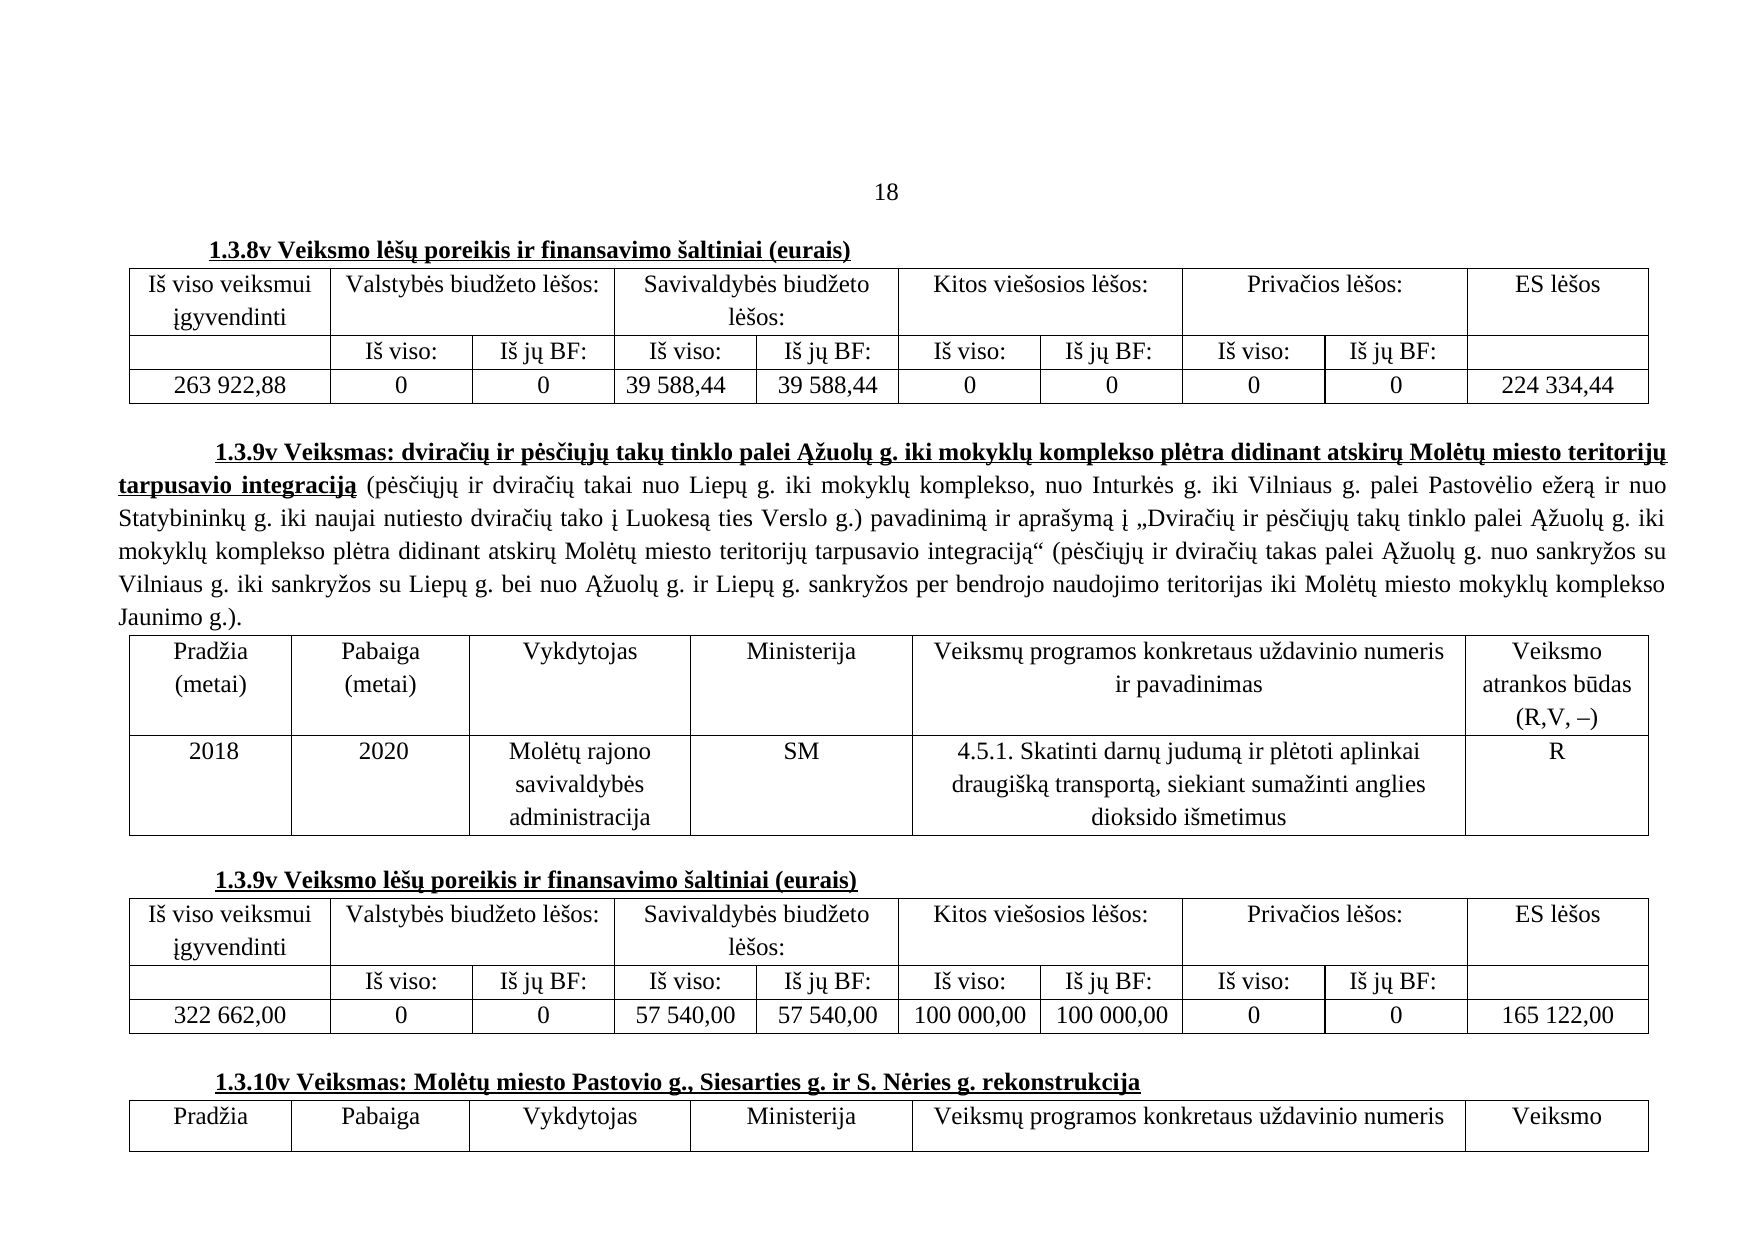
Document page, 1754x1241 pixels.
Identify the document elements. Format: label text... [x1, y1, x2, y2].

table_cell 2018 [130, 736, 291, 835]
table_header Savivaldybės biudžeto lėšos: [615, 899, 898, 965]
table_header Privačios lėšos: [1183, 269, 1467, 335]
table_header Veiksmų programos konkretaus uždavinio numeris ir pavadinimas [913, 636, 1465, 735]
table_cell [1468, 966, 1648, 999]
table_header Valstybės biudžeto lėšos: [331, 269, 614, 335]
table_cell 0 [473, 1000, 614, 1033]
table_cell Iš viso: [331, 966, 472, 999]
table_cell Iš viso: [1183, 966, 1324, 999]
table_cell 0 [1183, 370, 1324, 403]
table_cell Iš jų BF: [757, 966, 898, 999]
table_cell [130, 966, 330, 999]
table_cell 39 588,44 [757, 370, 898, 403]
table_cell Iš viso: [1183, 336, 1324, 369]
table_cell Iš jų BF: [473, 966, 614, 999]
table_cell 100 000,00 [899, 1000, 1040, 1033]
table_cell 263 922,88 [130, 370, 330, 403]
table_cell Molėtų rajono savivaldybės administracija [470, 736, 690, 835]
table_cell Iš viso: [899, 336, 1040, 369]
table_header Valstybės biudžeto lėšos: [331, 899, 614, 965]
table_cell Iš jų BF: [473, 336, 614, 369]
table_cell [1468, 336, 1648, 369]
table_header Iš viso veiksmui įgyvendinti [130, 899, 330, 965]
table_cell 224 334,44 [1468, 370, 1648, 403]
table_cell Iš jų BF: [1326, 336, 1467, 369]
table_cell SM [691, 736, 912, 835]
table_header Savivaldybės biudžeto lėšos: [615, 269, 898, 335]
table_cell Iš viso: [615, 966, 756, 999]
table_header Veiksmų programos konkretaus uždavinio numeris [913, 1101, 1465, 1151]
table_header Pabaiga [292, 1101, 469, 1151]
table_header ES lėšos [1468, 899, 1648, 965]
text 1.3.9v Veiksmo lėšų poreikis ir finansavimo šaltiniai (eurais) [118, 865, 1654, 894]
table_header Vykdytojas [470, 636, 690, 735]
table_cell [130, 336, 330, 369]
table_header Pabaiga (metai) [292, 636, 469, 735]
table_header Kitos viešosios lėšos: [899, 269, 1182, 335]
text 1.3.8v Veiksmo lėšų poreikis ir finansavimo šaltiniai (eurais) [118, 235, 1654, 263]
table_cell 0 [331, 370, 472, 403]
table_cell 0 [473, 370, 614, 403]
table_header ES lėšos [1468, 269, 1648, 335]
table_cell 4.5.1. Skatinti darnų judumą ir plėtoti aplinkai draugišką transportą, siekiant sumažinti anglies dioksido išmetimus [913, 736, 1465, 835]
table_cell Iš jų BF: [1041, 336, 1182, 369]
text 1.3.9v Veiksmas: dviračių ir pėsčiųjų takų tinklo palei Ąžuolų g. iki mokyklų komplekso plėtra didinant atskirų Molėtų miesto teritorijų tarpusavio integraciją (pėsčiųjų ir dviračių takai nuo Liepų g. iki mokyklų komplekso, nuo Inturkės g. iki Vilniaus g. palei Pastovėlio ežerą ir nuo Statybininkų g. iki naujai nutiesto dviračių tako į Luokesą ties Verslo g.) pavadinimą ir aprašymą į „Dviračių ir pėsčiųjų takų tinklo palei Ąžuolų g. iki mokyklų komplekso plėtra didinant atskirų Molėtų miesto teritorijų tarpusavio integraciją“ (pėsčiųjų ir dviračių takas palei Ąžuolų g. nuo sankryžos su Vilniaus g. iki sankryžos su Liepų g. bei nuo Ąžuolų g. ir Liepų g. sankryžos per bendrojo naudojimo teritorijas iki Molėtų miesto mokyklų komplekso Jaunimo g.). [118, 437, 1668, 631]
table_cell Iš viso: [899, 966, 1040, 999]
table_cell Iš jų BF: [1041, 966, 1182, 999]
table_cell 39 588,44 [615, 370, 756, 403]
table_cell 57 540,00 [615, 1000, 756, 1033]
table_header Ministerija [691, 636, 912, 735]
table_header Kitos viešosios lėšos: [899, 899, 1182, 965]
table_header Privačios lėšos: [1183, 899, 1467, 965]
table_cell 100 000,00 [1041, 1000, 1182, 1033]
table_cell 2020 [292, 736, 469, 835]
table_cell 0 [1326, 1000, 1467, 1033]
table_cell 0 [899, 370, 1040, 403]
table_cell 165 122,00 [1468, 1000, 1648, 1033]
table_cell 0 [331, 1000, 472, 1033]
table_cell 322 662,00 [130, 1000, 330, 1033]
table_header Pradžia (metai) [130, 636, 291, 735]
table_cell 0 [1041, 370, 1182, 403]
table_header Ministerija [691, 1101, 912, 1151]
table_cell Iš viso: [615, 336, 756, 369]
table_cell R [1466, 736, 1648, 835]
table_cell 57 540,00 [757, 1000, 898, 1033]
table_cell Iš jų BF: [757, 336, 898, 369]
table_cell 0 [1183, 1000, 1324, 1033]
table_header Pradžia [130, 1101, 291, 1151]
table_cell 0 [1326, 370, 1467, 403]
table_header Veiksmo atrankos būdas (R,V, –) [1466, 636, 1648, 735]
table_cell Iš jų BF: [1326, 966, 1467, 999]
table_cell Iš viso: [331, 336, 472, 369]
table_header Veiksmo [1466, 1101, 1648, 1151]
table_header Vykdytojas [470, 1101, 690, 1151]
text 1.3.10v Veiksmas: Molėtų miesto Pastovio g., Siesarties g. ir S. Nėries g. rekonstrukcija [118, 1067, 1654, 1096]
table_header Iš viso veiksmui įgyvendinti [130, 269, 330, 335]
